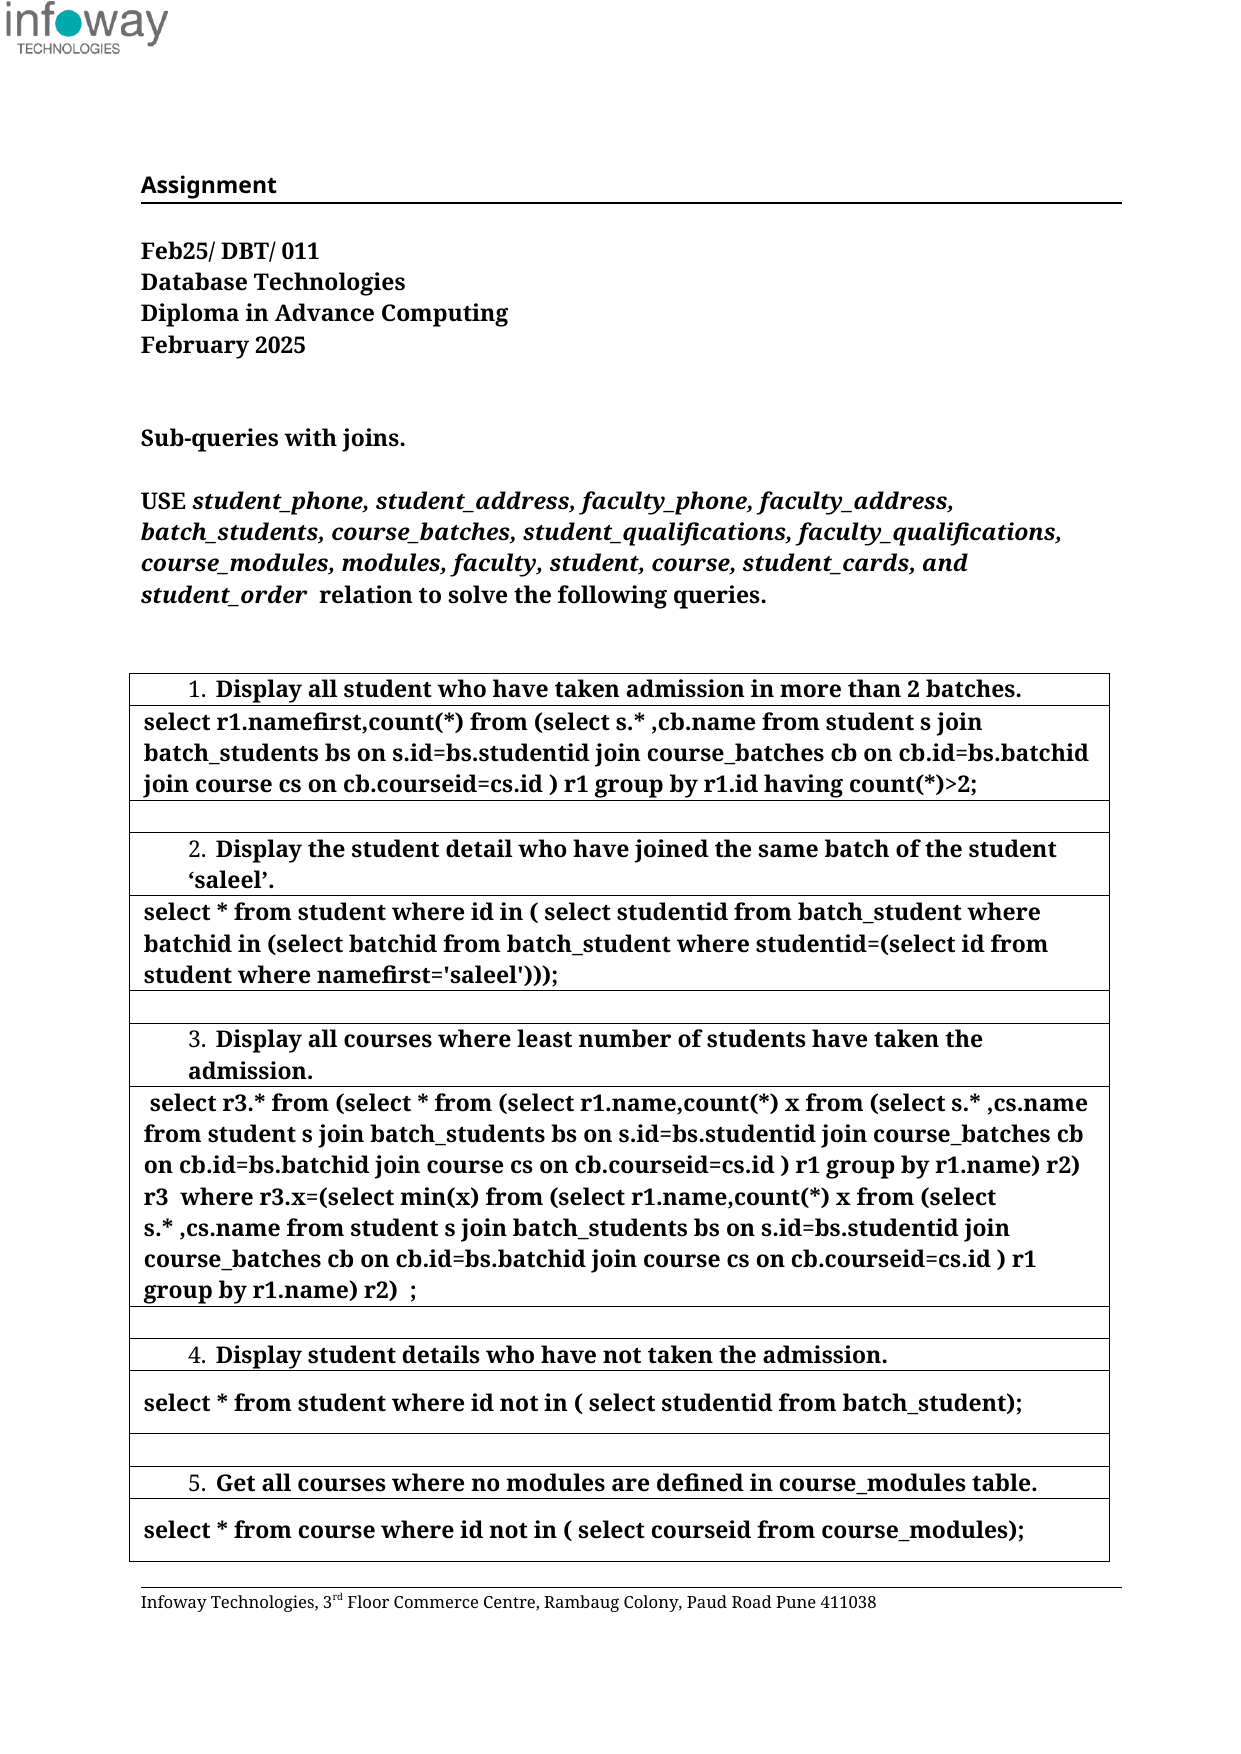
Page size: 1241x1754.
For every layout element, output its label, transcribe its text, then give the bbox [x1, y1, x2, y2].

text Diploma in Advance Computing [141, 297, 1122, 329]
table_header Display all student who have taken admission in more than 2 batches. [130, 674, 1109, 705]
table_cell select * from student where id not in ( select studentid from batch_student); [130, 1371, 1109, 1433]
text Feb25/ DBT/ 011 [141, 235, 1122, 266]
text USE student_phone, student_address, faculty_phone, faculty_address, batch_students, course_batches, student_qualifications, faculty_qualifications, course_modules, modules, faculty, student, course, student_cards, and student_order relation to solve the following queries. [141, 485, 1122, 610]
text Assignment [141, 169, 1122, 202]
text Sub-queries with joins. [141, 422, 1122, 454]
table_cell Display the student detail who have joined the same batch of the student ‘saleel’. [130, 833, 1109, 895]
table_cell select * from course where id not in ( select courseid from course_modules); [130, 1499, 1109, 1561]
table_cell select * from student where id in ( select studentid from batch_student where batchid in (select batchid from batch_student where studentid=(select id from student where namefirst='saleel'))); [130, 896, 1109, 990]
table_cell [130, 1434, 1109, 1466]
picture [0, 0, 171, 57]
table_cell Display student details who have not taken the admission. [130, 1339, 1109, 1370]
table_cell select r1.namefirst,count(*) from (select s.* ,cb.name from student s join batch_students bs on s.id=bs.studentid join course_batches cb on cb.id=bs.batchid join course cs on cb.courseid=cs.id ) r1 group by r1.id having count(*)>2; [130, 706, 1109, 799]
table_cell [130, 991, 1109, 1022]
text February 2025 [141, 329, 1122, 360]
table_cell [130, 1307, 1109, 1338]
table_cell [130, 801, 1109, 832]
text Database Technologies [141, 266, 1122, 297]
table_cell select r3.* from (select * from (select r1.name,count(*) x from (select s.* ,cs.name from student s join batch_students bs on s.id=bs.studentid join course_batches cb on cb.id=bs.batchid join course cs on cb.courseid=cs.id ) r1 group by r1.name) r2) r3 where r3.x=(select min(x) from (select r1.name,count(*) x from (select s.* ,cs.name from student s join batch_students bs on s.id=bs.studentid join course_batches cb on cb.id=bs.batchid join course cs on cb.courseid=cs.id ) r1 group by r1.name) r2) ; [130, 1087, 1109, 1306]
table_cell Display all courses where least number of students have taken the admission. [130, 1024, 1109, 1086]
table_cell Get all courses where no modules are defined in course_modules table. [130, 1467, 1109, 1498]
